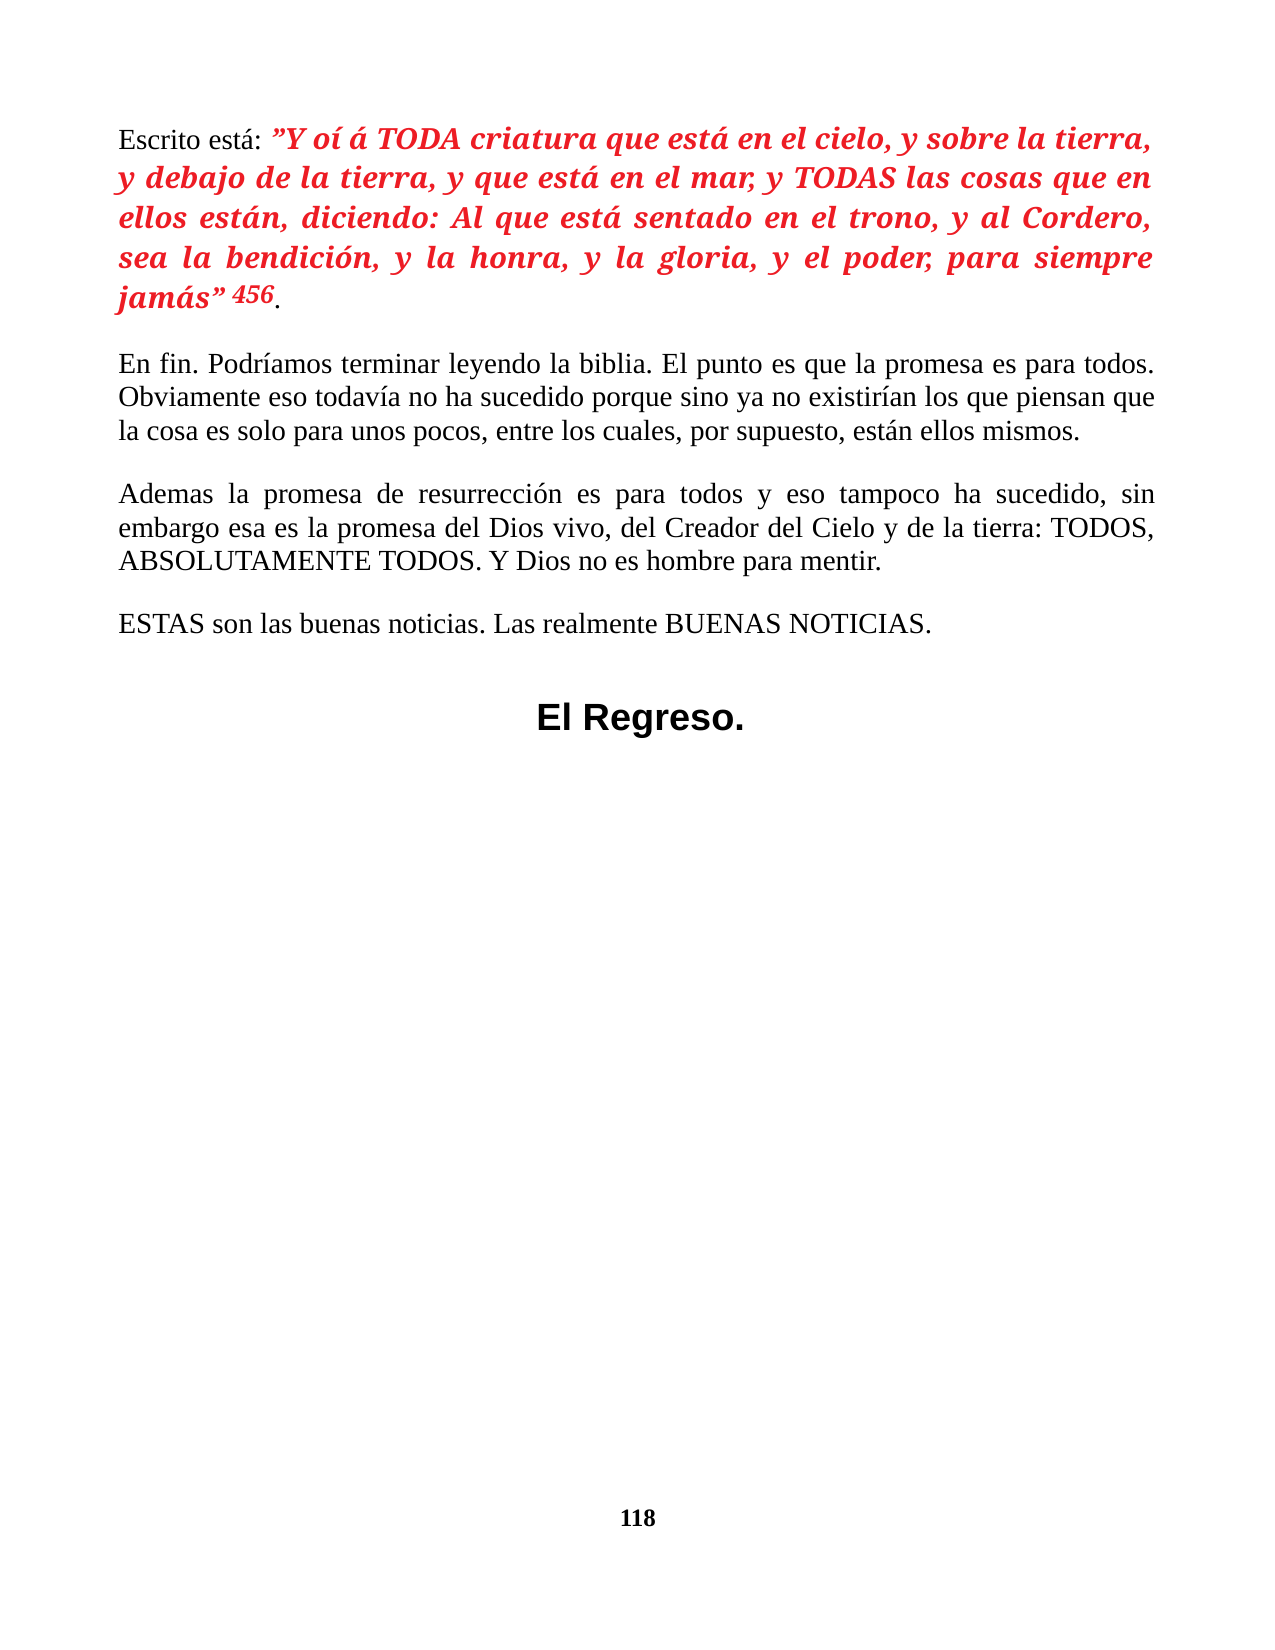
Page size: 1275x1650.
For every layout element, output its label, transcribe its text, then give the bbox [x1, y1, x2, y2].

text ESTAS son las buenas noticias. Las realmente BUENAS NOTICIAS. [118, 606, 1157, 640]
text Ademas la promesa de resurrección es para todos y eso tampoco ha sucedido, sin embargo esa es la promesa del Dios vivo, del Creador del Cielo y de la tierra: TODOS, ABSOLUTAMENTE TODOS. Y Dios no es hombre para mentir. [118, 476, 1157, 577]
subtitle El Regreso. [124, 694, 1157, 738]
text En fin. Podríamos terminar leyendo la biblia. El punto es que la promesa es para todos. Obviamente eso todavía no ha sucedido porque sino ya no existirían los que piensan que la cosa es solo para unos pocos, entre los cuales, por supuesto, están ellos mismos. [118, 346, 1157, 447]
text Escrito está: ”Y oí á TODA criatura que está en el cielo, y sobre la tierra, y debajo de la tierra, y que está en el mar, y TODAS las cosas que en ellos están, diciendo: Al que está sentado en el trono, y al Cordero, sea la bendición, y la honra, y la gloria, y el poder, para siempre jamás” . [118, 118, 1157, 317]
